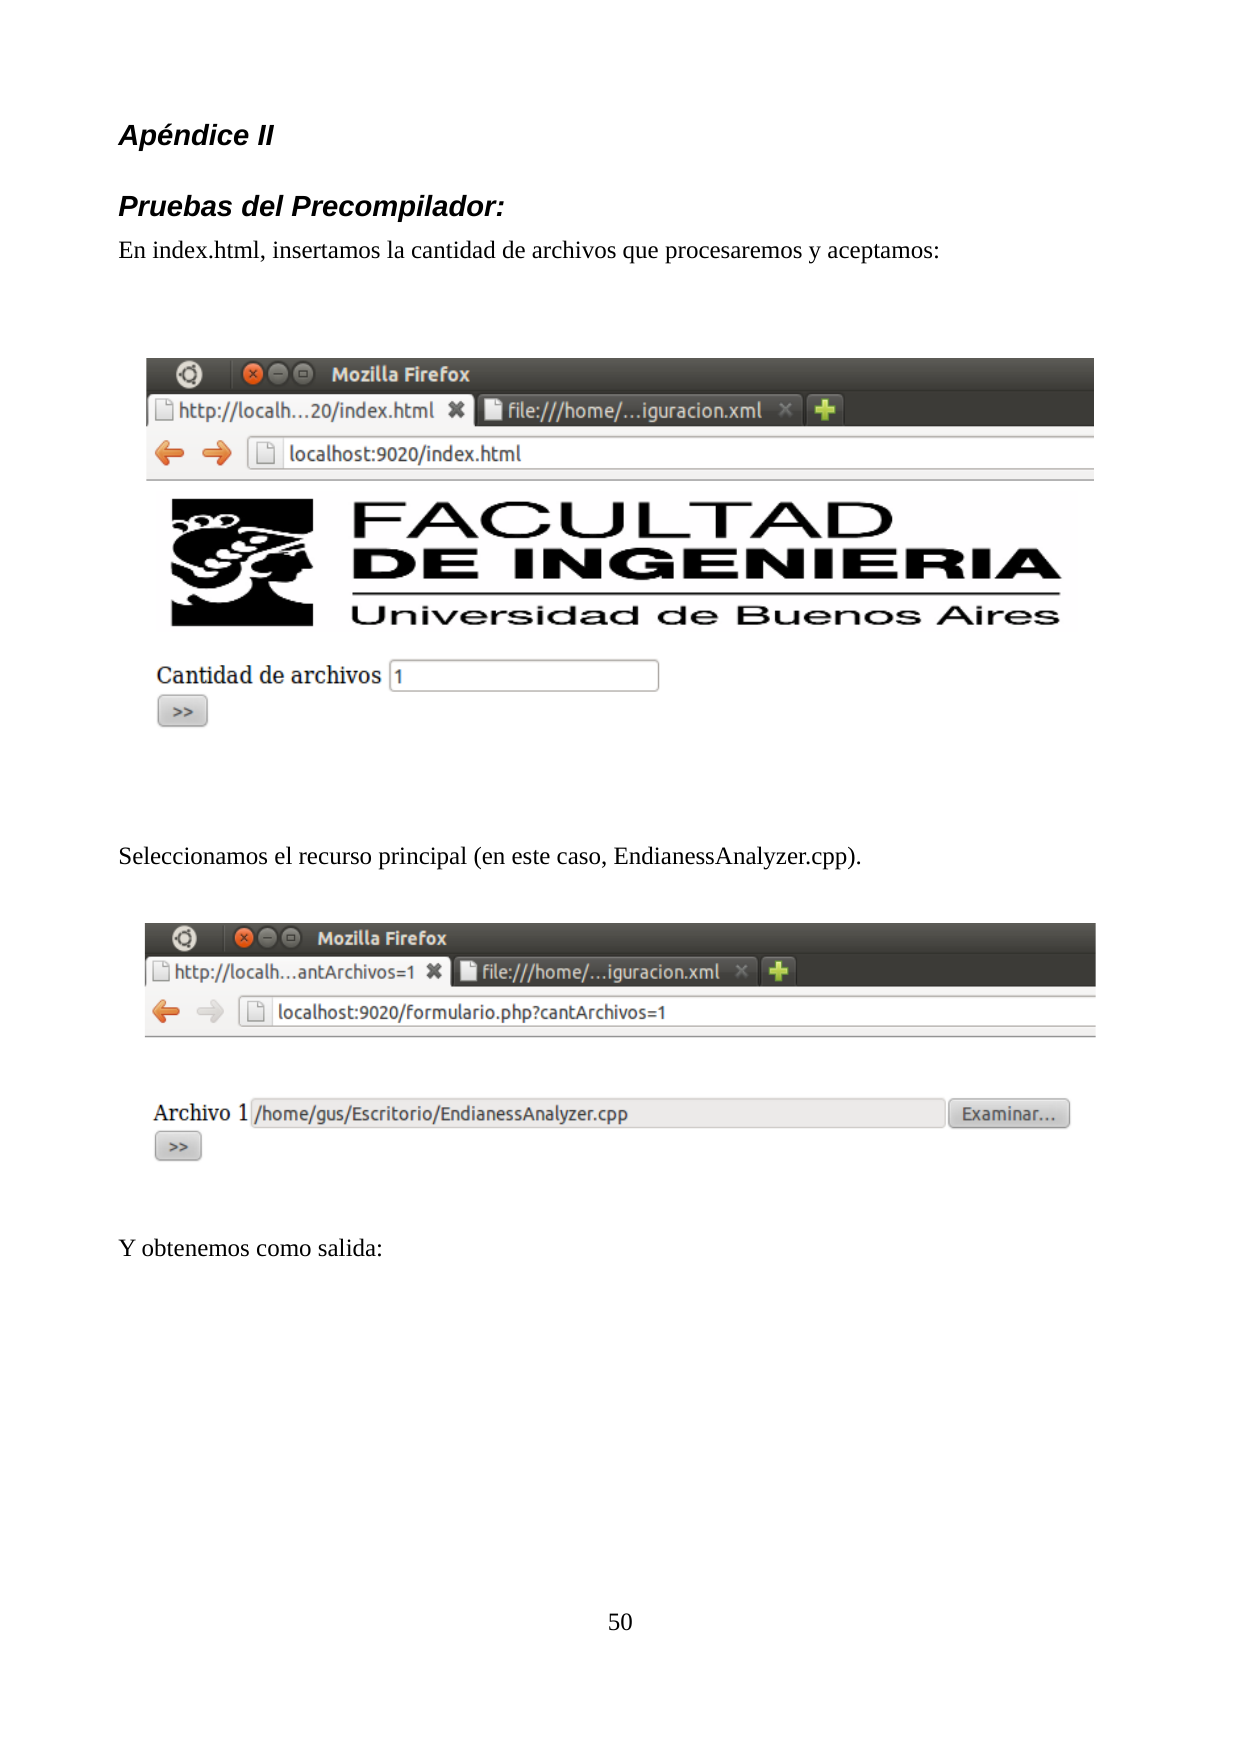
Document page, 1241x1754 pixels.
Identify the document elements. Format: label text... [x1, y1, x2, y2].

text Y obtenemos como salida: [118, 1233, 1122, 1262]
picture [146, 358, 1094, 759]
text Seleccionamos el recurso principal (en este caso, EndianessAnalyzer.cpp). [118, 841, 1122, 870]
text En index.html, insertamos la cantidad de archivos que procesaremos y aceptamos: [118, 235, 1122, 264]
subtitle Apéndice II [118, 118, 1122, 152]
picture [144, 923, 1096, 1192]
subtitle Pruebas del Precompilador: [118, 189, 1122, 223]
